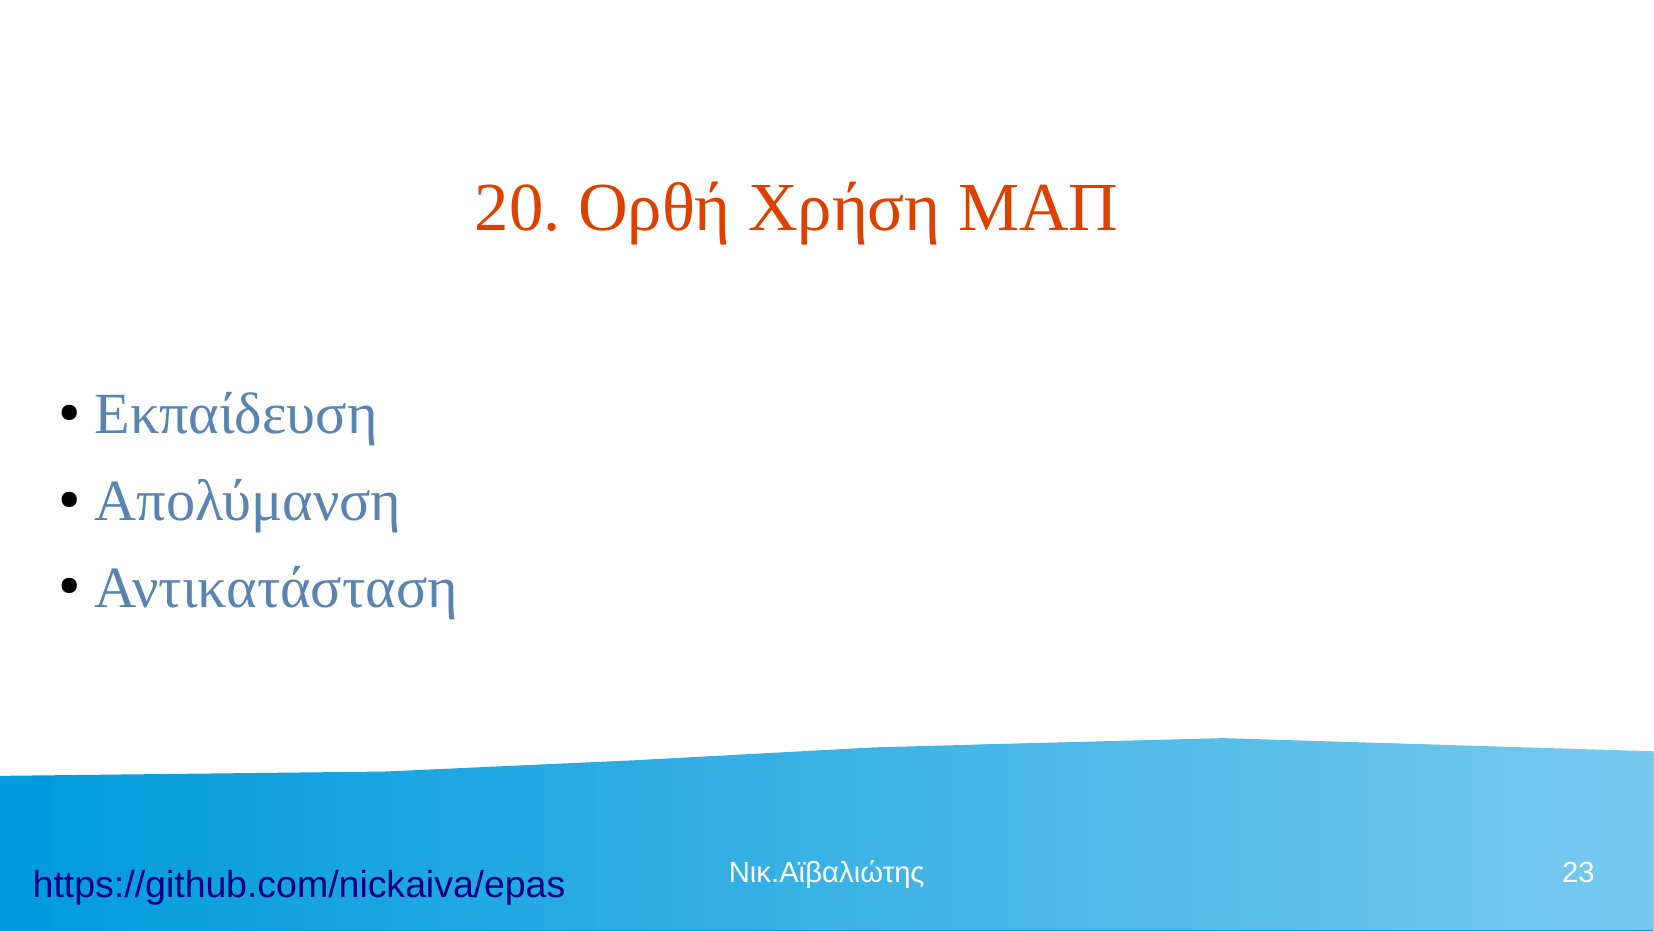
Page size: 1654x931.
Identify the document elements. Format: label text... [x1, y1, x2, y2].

list Εκπαίδευση Απολύμανση Αντικατάσταση [59, 295, 1595, 739]
title 20. Ορθή Χρήση ΜΑΠ [59, 118, 1536, 295]
